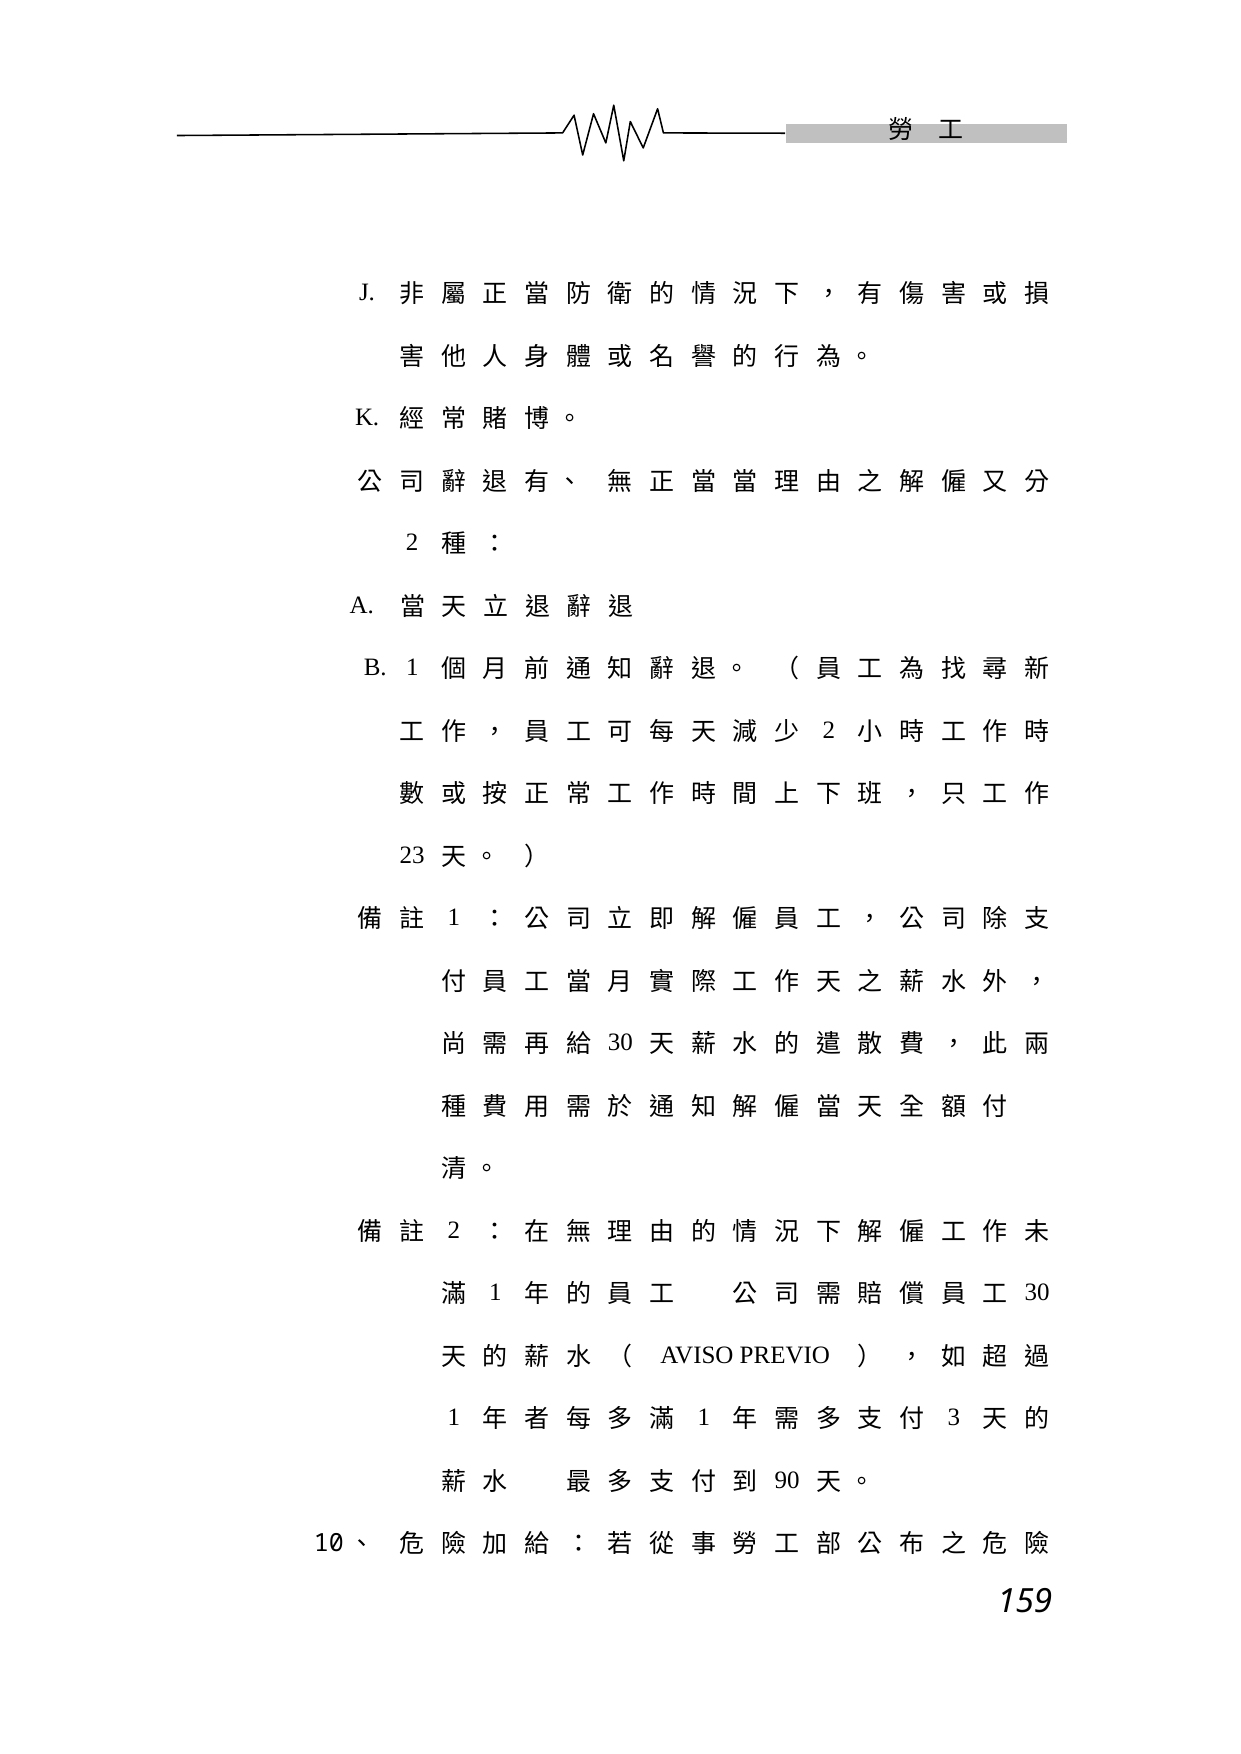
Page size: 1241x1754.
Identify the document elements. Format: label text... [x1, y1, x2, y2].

text 備註1：公司立即解僱員工，公司除支付員工當月實際工作天之薪水外，尚需再給30天薪水的遣散費，此兩種費用需於通知解僱當天全額付清。 [330, 875, 1058, 1188]
text 10、危險加給：若從事勞工部公布之危險 [281, 1500, 1058, 1563]
text K. 經常賭博。 [330, 375, 1058, 438]
text B. 1個月前通知辭退。（員工為找尋新工作，員工可每天減少2小時工作時數或按正常工作時間上下班，只工作23天。） [330, 625, 1058, 875]
text A. 當天立退辭退 [330, 563, 1058, 625]
text J. 非屬正當防衛的情況下，有傷害或損害他人身體或名譽的行為。 [330, 250, 1058, 375]
text 備註2：在無理由的情況下解僱工作未滿1年的員工 公司需賠償員工30天的薪水（AVISO PREVIO），如超過1年者每多滿1年需多支付3天的薪水 最多支付到90天。 [330, 1188, 1058, 1500]
text 公司辭退有、無正當當理由之解僱又分2種： [330, 438, 1058, 563]
